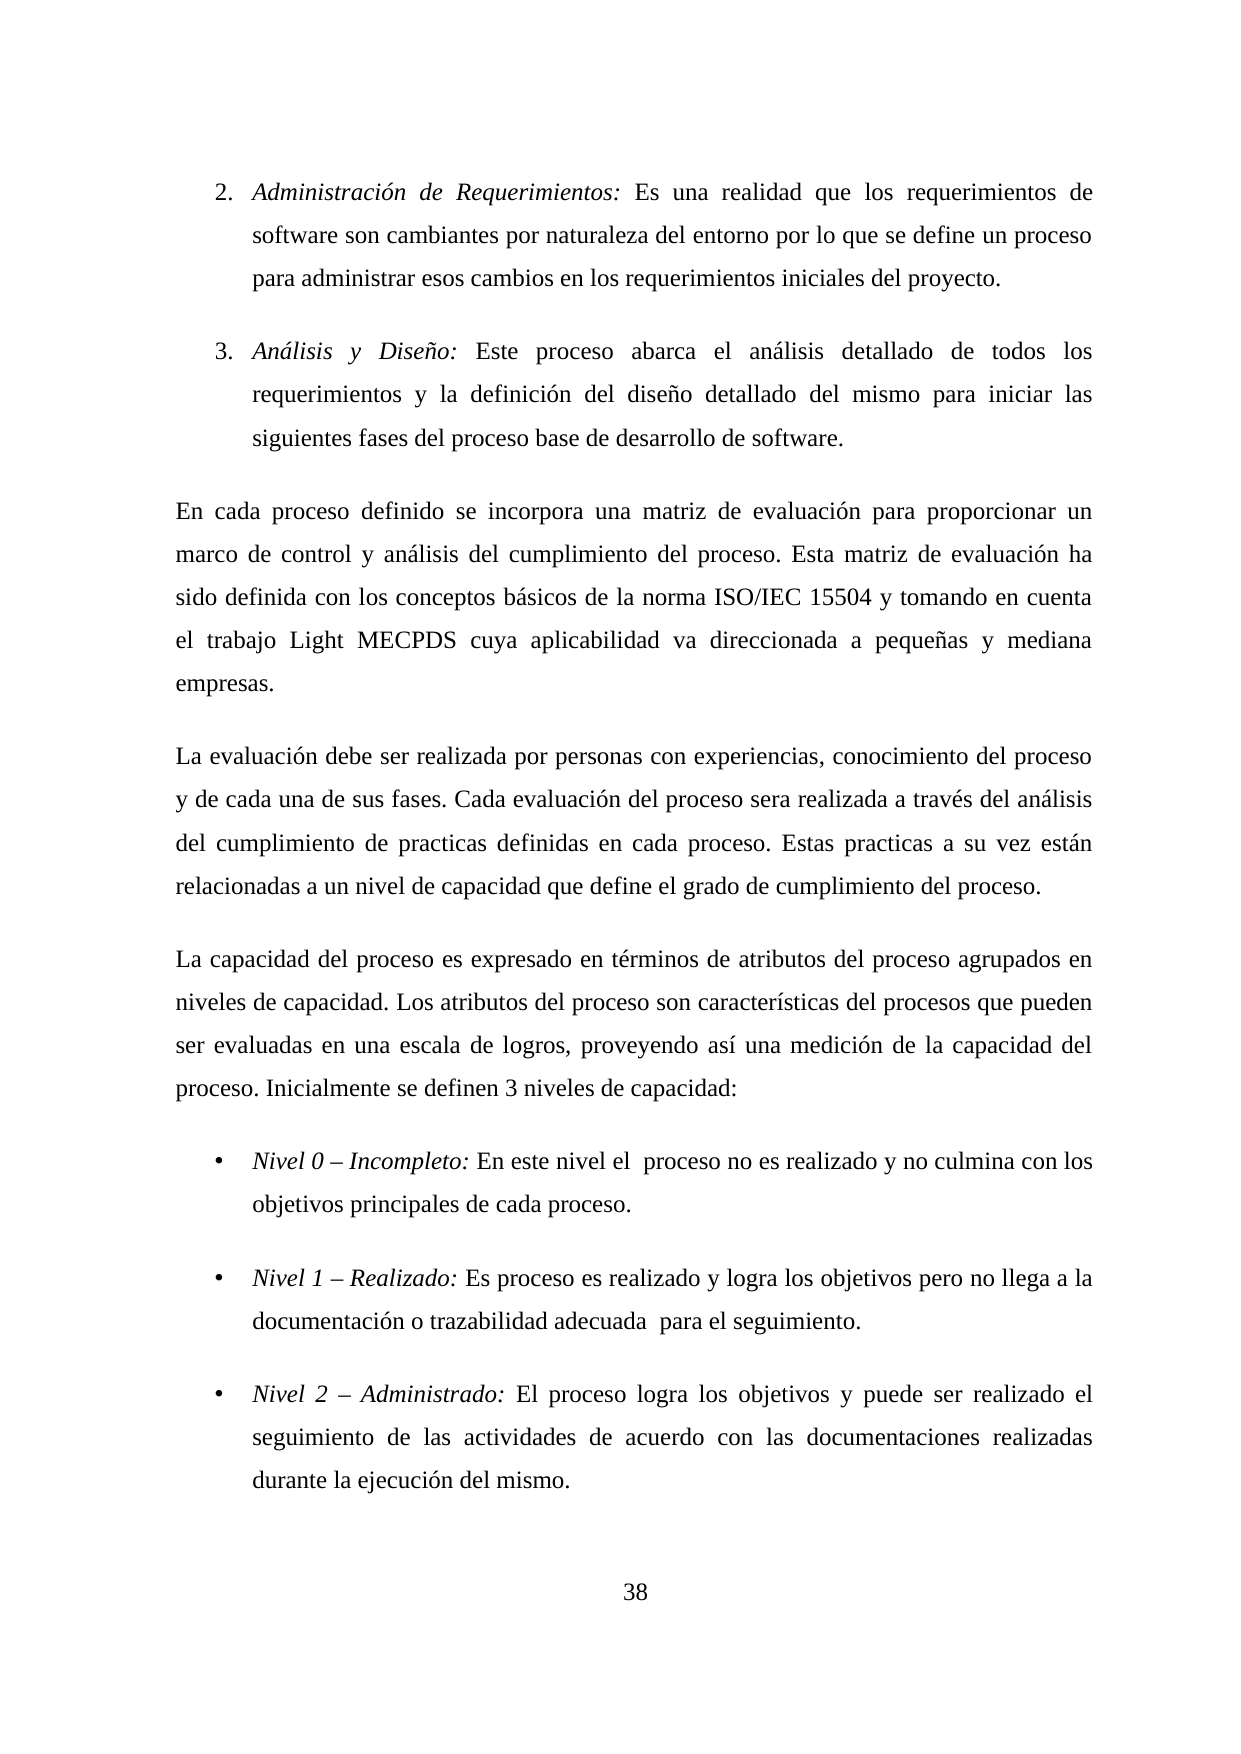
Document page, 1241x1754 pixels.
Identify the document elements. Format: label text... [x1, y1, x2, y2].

list La evaluación debe ser realizada por personas con experiencias, conocimiento del proceso y de cada una de sus fases. Cada evaluación del proceso sera realizada a través del análisis del cumplimiento de practicas definidas en cada proceso. Estas practicas a su vez están relacionadas a un nivel de capacidad que define el grado de cumplimiento del proceso. [175, 741, 1093, 899]
list Nivel 2 – Administrado: El proceso logra los objetivos y puede ser realizado el seguimiento de las actividades de acuerdo con las documentaciones realizadas durante la ejecución del mismo. [214, 1379, 1093, 1494]
list Análisis y Diseño: Este proceso abarca el análisis detallado de todos los requerimientos y la definición del diseño detallado del mismo para iniciar las siguientes fases del proceso base de desarrollo de software. [214, 336, 1093, 451]
list Nivel 0 – Incompleto: En este nivel el proceso no es realizado y no culmina con los objetivos principales de cada proceso. [214, 1146, 1093, 1218]
list En cada proceso definido se incorpora una matriz de evaluación para proporcionar un marco de control y análisis del cumplimiento del proceso. Esta matriz de evaluación ha sido definida con los conceptos básicos de la norma ISO/IEC 15504 y tomando en cuenta el trabajo Light MECPDS cuya aplicabilidad va direccionada a pequeñas y mediana empresas. [175, 496, 1093, 697]
list Nivel 1 – Realizado: Es proceso es realizado y logra los objetivos pero no llega a la documentación o trazabilidad adecuada para el seguimiento. [214, 1263, 1093, 1334]
list La capacidad del proceso es expresado en términos de atributos del proceso agrupados en niveles de capacidad. Los atributos del proceso son características del procesos que pueden ser evaluadas en una escala de logros, proveyendo así una medición de la capacidad del proceso. Inicialmente se definen 3 niveles de capacidad: [175, 944, 1093, 1102]
list Administración de Requerimientos: Es una realidad que los requerimientos de software son cambiantes por naturaleza del entorno por lo que se define un proceso para administrar esos cambios en los requerimientos iniciales del proyecto. [214, 177, 1093, 292]
